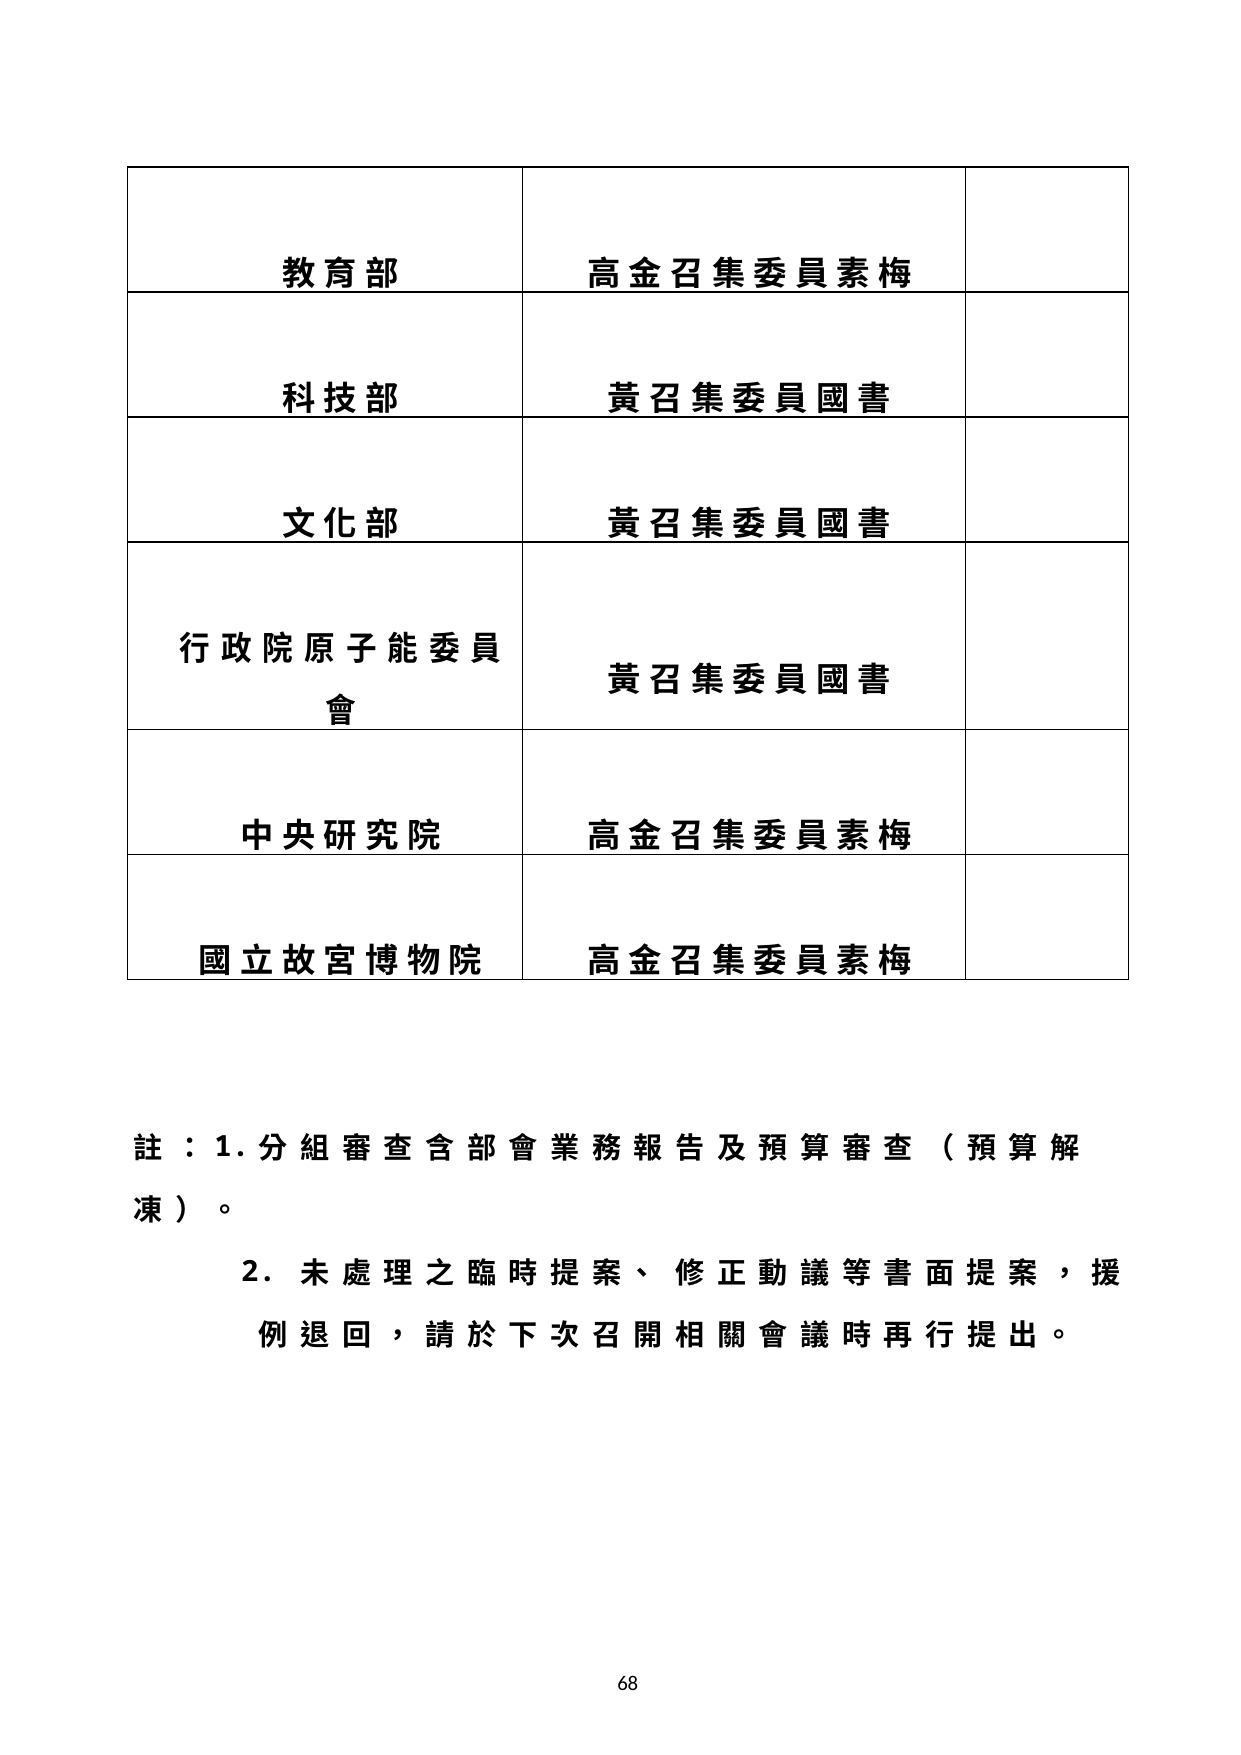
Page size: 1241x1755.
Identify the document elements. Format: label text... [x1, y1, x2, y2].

table_cell 中央研究院 [128, 730, 522, 854]
table_cell 高金召集委員素梅 [523, 730, 965, 854]
table_cell 文化部 [128, 418, 522, 541]
table_cell 行政院原子能委員會 [128, 543, 522, 729]
text 2.未處理之臨時提案、修正動議等書面提案，援例退回，請於下次召開相關會議時再行提出。 [107, 1229, 1127, 1354]
table_cell 國立故宮博物院 [128, 855, 522, 979]
table_cell [966, 168, 1128, 291]
table_cell [966, 418, 1128, 541]
table_cell 黃召集委員國書 [523, 293, 965, 416]
table_cell [966, 855, 1128, 979]
table_cell 黃召集委員國書 [523, 418, 965, 541]
table_cell [966, 543, 1128, 729]
table_cell [966, 293, 1128, 416]
text 註：1.分組審查含部會業務報告及預算審查（預算解凍）。 [127, 1104, 1127, 1229]
table_cell 教育部 [128, 168, 522, 291]
table_cell 高金召集委員素梅 [523, 168, 965, 291]
table_cell 高金召集委員素梅 [523, 855, 965, 979]
table_cell 科技部 [128, 293, 522, 416]
table_cell [966, 730, 1128, 854]
table_cell 黃召集委員國書 [523, 543, 965, 729]
